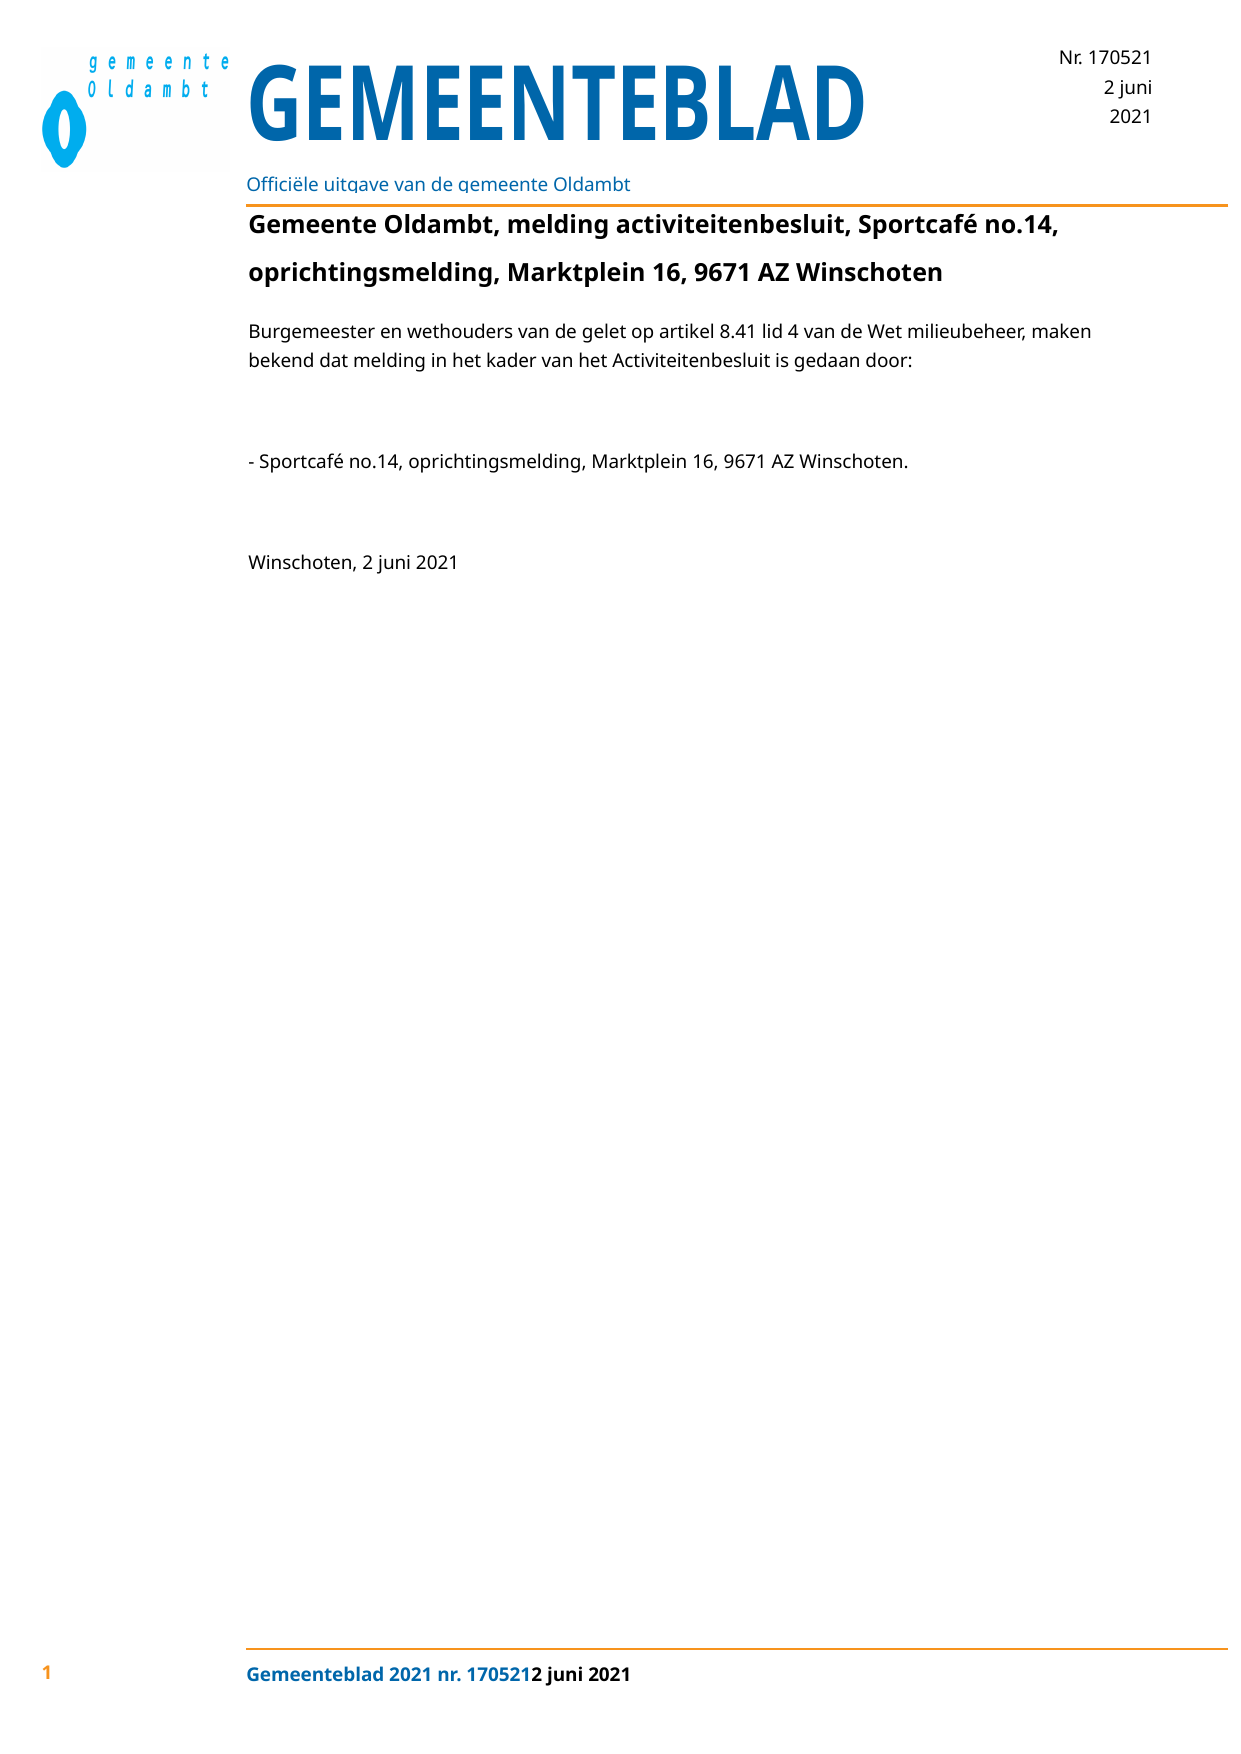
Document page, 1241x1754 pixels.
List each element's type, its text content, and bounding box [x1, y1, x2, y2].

text - Sportcafé no.14, oprichtingsmelding, Marktplein 16, 9671 AZ Winschoten. [248, 448, 1152, 474]
text Winschoten, 2 juni 2021 [248, 549, 1152, 575]
text Gemeente Oldambt, melding activiteitenbesluit, Sportcafé no.14, oprichtingsmelding, Marktplein 16, 9671 AZ Winschoten [248, 207, 1152, 288]
picture [41, 47, 231, 172]
text Burgemeester en wethouders van de gelet op artikel 8.41 lid 4 van de Wet milieubeheer, maken bekend dat melding in het kader van het Activiteitenbesluit is gedaan door: [248, 318, 1152, 373]
